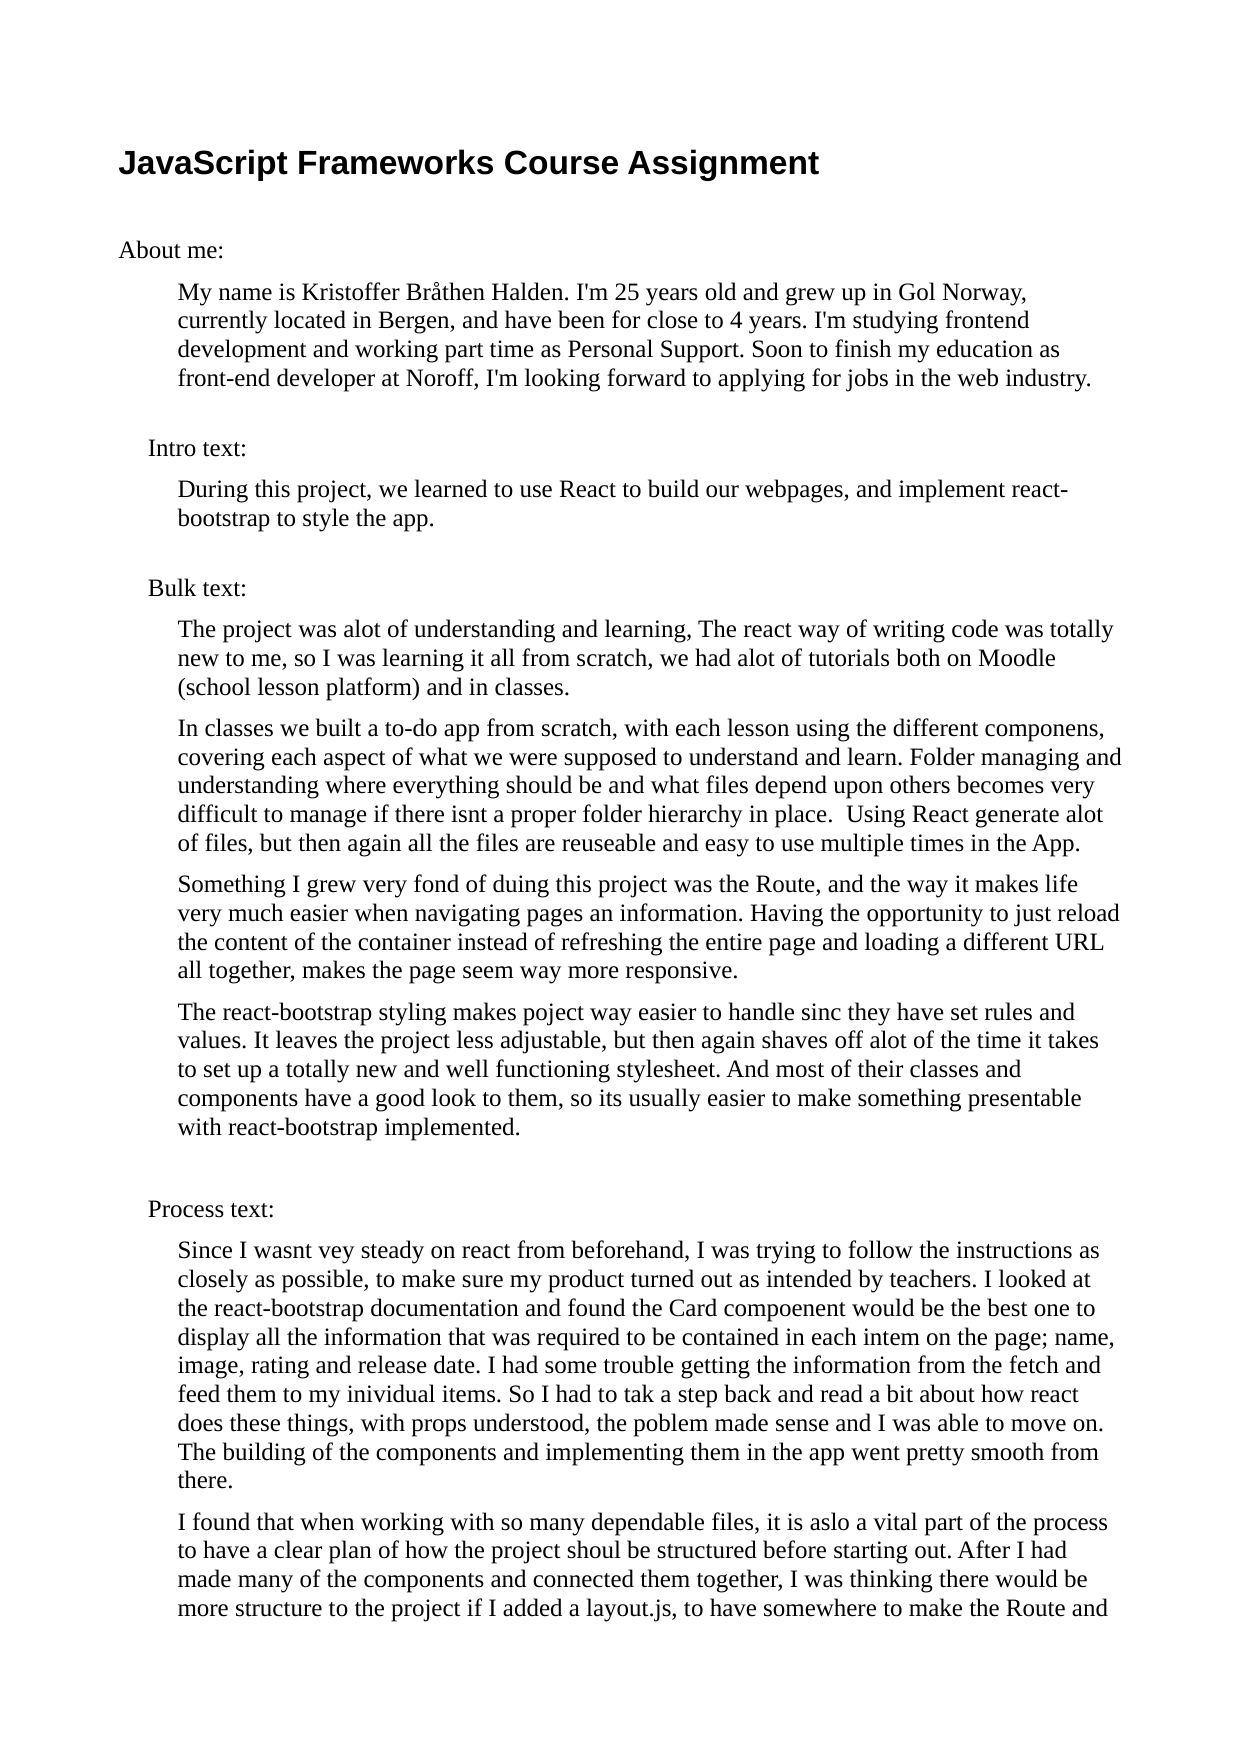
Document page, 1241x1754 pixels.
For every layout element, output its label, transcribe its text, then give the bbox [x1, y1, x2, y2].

text My name is Kristoffer Bråthen Halden. I'm 25 years old and grew up in Gol Norway, currently located in Bergen, and have been for close to 4 years. I'm studying frontend development and working part time as Personal Support. Soon to finish my education as front-end developer at Noroff, I'm looking forward to applying for jobs in the web industry. [148, 277, 1122, 392]
text In classes we built a to-do app from scratch, with each lesson using the different componens, covering each aspect of what we were supposed to understand and learn. Folder managing and understanding where everything should be and what files depend upon others becomes very difficult to manage if there isnt a proper folder hierarchy in place. Using React generate alot of files, but then again all the files are reuseable and easy to use multiple times in the App. [148, 713, 1122, 857]
text During this project, we learned to use React to build our webpages, and implement react-bootstrap to style the app. [148, 474, 1122, 532]
text About me: [118, 236, 1122, 264]
subtitle JavaScript Frameworks Course Assignment [118, 143, 1122, 182]
text I found that when working with so many dependable files, it is aslo a vital part of the process to have a clear plan of how the project shoul be structured before starting out. After I had made many of the components and connected them together, I was thinking there would be more structure to the project if I added a layout.js, to have somewhere to make the Route and [148, 1507, 1122, 1622]
text The project was alot of understanding and learning, The react way of writing code was totally new to me, so I was learning it all from scratch, we had alot of tutorials both on Moodle (school lesson platform) and in classes. [148, 614, 1122, 701]
text Since I wasnt vey steady on react from beforehand, I was trying to follow the instructions as closely as possible, to make sure my product turned out as intended by teachers. I looked at the react-bootstrap documentation and found the Card compoenent would be the best one to display all the information that was required to be contained in each intem on the page; name, image, rating and release date. I had some trouble getting the information from the fetch and feed them to my inividual items. So I had to tak a step back and read a bit about how react does these things, with props understood, the poblem made sense and I was able to move on. The building of the components and implementing them in the app went pretty smooth from there. [148, 1236, 1122, 1494]
text Process text: [148, 1194, 1122, 1223]
text The react-bootstrap styling makes poject way easier to handle sinc they have set rules and values. It leaves the project less adjustable, but then again shaves off alot of the time it takes to set up a totally new and well functioning stylesheet. And most of their classes and components have a good look to them, so its usually easier to make something presentable with react-bootstrap implemented. [148, 997, 1122, 1141]
text Bulk text: [148, 573, 1122, 602]
text Intro text: [148, 433, 1122, 462]
text Something I grew very fond of duing this project was the Route, and the way it makes life very much easier when navigating pages an information. Having the opportunity to just reload the content of the container instead of refreshing the entire page and loading a different URL all together, makes the page seem way more responsive. [148, 869, 1122, 984]
